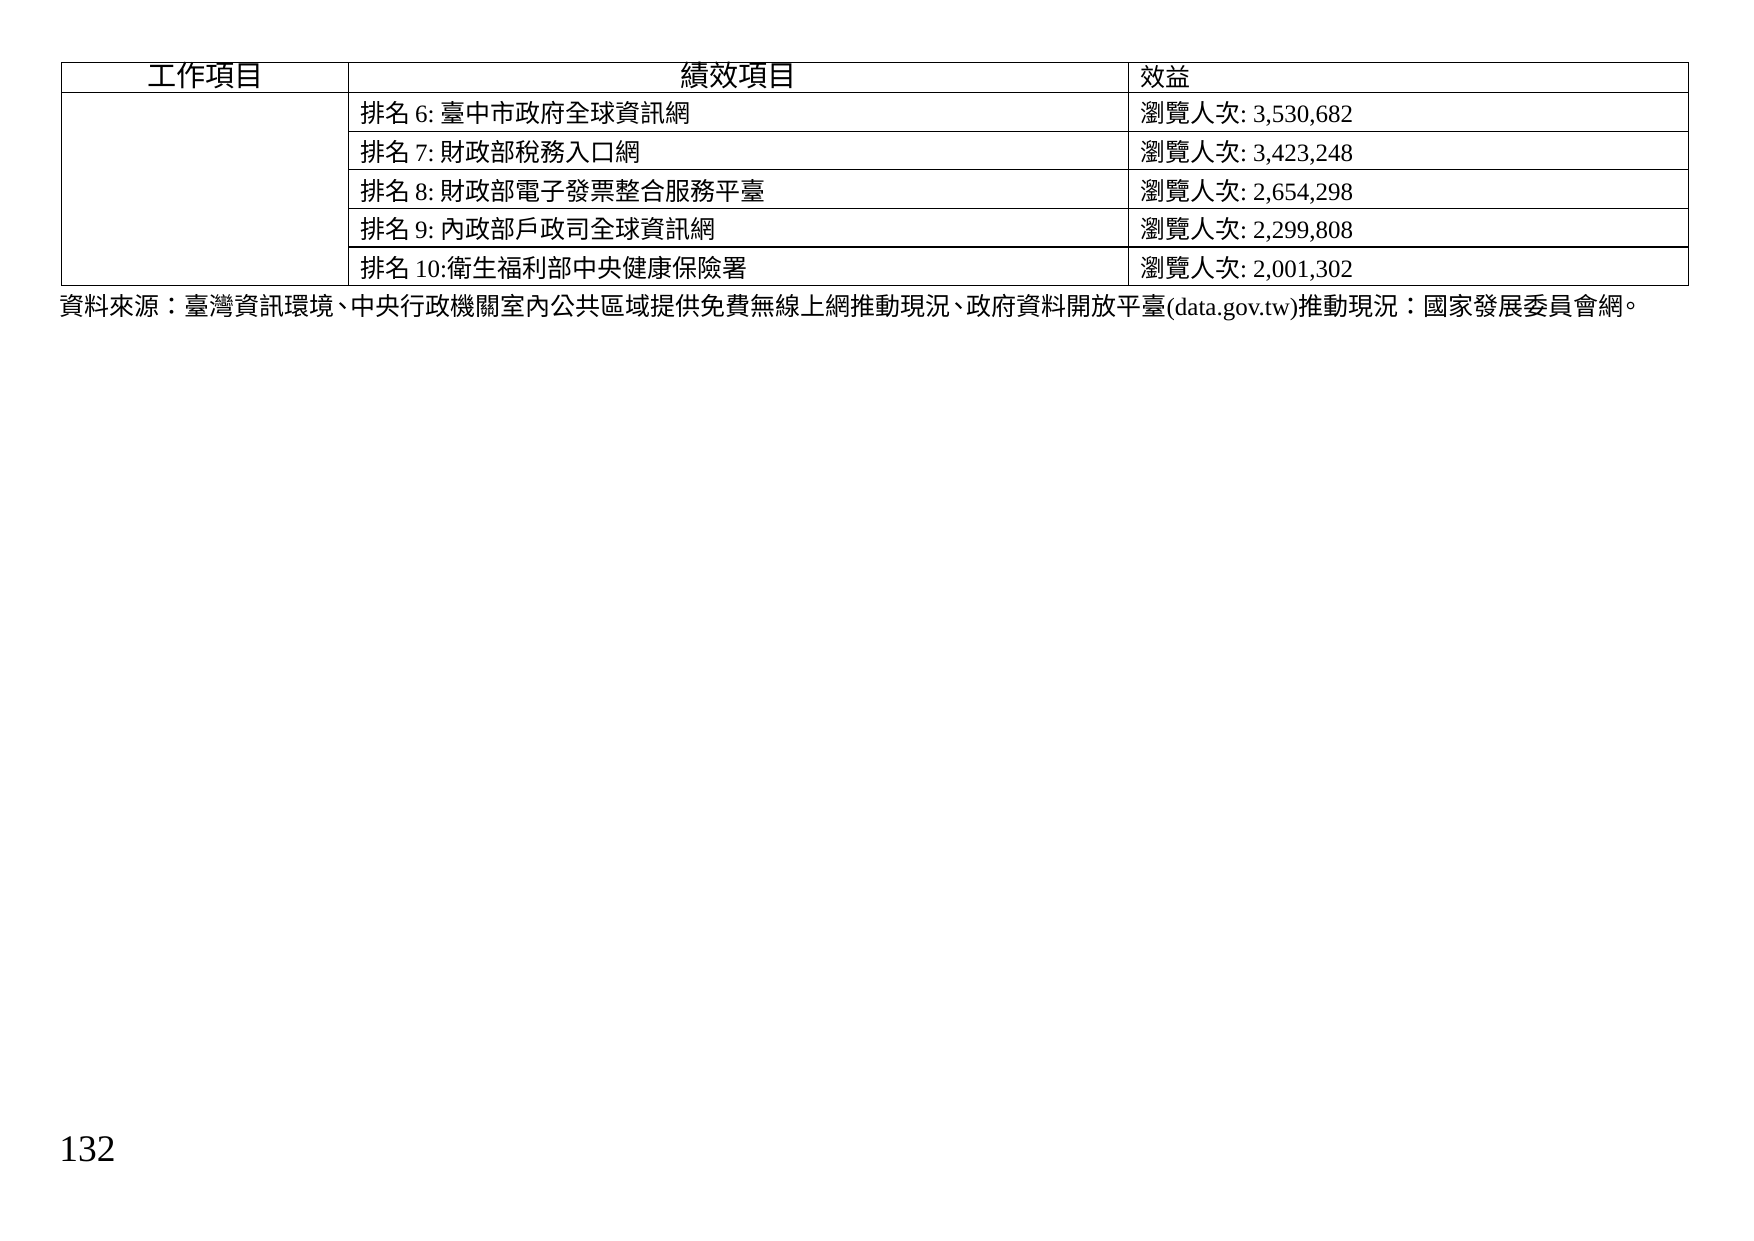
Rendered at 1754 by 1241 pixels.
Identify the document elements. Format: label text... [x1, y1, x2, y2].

table_cell 排名9: 內政部戶政司全球資訊網 [349, 209, 1128, 246]
table_header 工作項目 [62, 63, 348, 92]
table_cell 瀏覽人次: 2,001,302 [1129, 248, 1688, 285]
table_cell 排名6: 臺中市政府全球資訊網 [349, 93, 1128, 131]
table_cell 瀏覽人次: 2,654,298 [1129, 170, 1688, 208]
table_cell [62, 93, 348, 285]
table_header 效益 [1129, 63, 1688, 92]
table_cell 瀏覽人次: 3,530,682 [1129, 93, 1688, 131]
table_cell 瀏覽人次: 2,299,808 [1129, 209, 1688, 246]
table_cell 排名10:衛生福利部中央健康保險署 [349, 248, 1128, 285]
table_header 績效項目 [349, 63, 1128, 92]
table_cell 瀏覽人次: 3,423,248 [1129, 132, 1688, 169]
text 資料來源：臺灣資訊環境、中央行政機關室內公共區域提供免費無線上網推動現況、政府資料開放平臺(data.gov.tw)推動現況：國家發展委員會網。 [59, 286, 1639, 322]
table_cell 排名8: 財政部電子發票整合服務平臺 [349, 170, 1128, 208]
table_cell 排名7: 財政部稅務入口網 [349, 132, 1128, 169]
